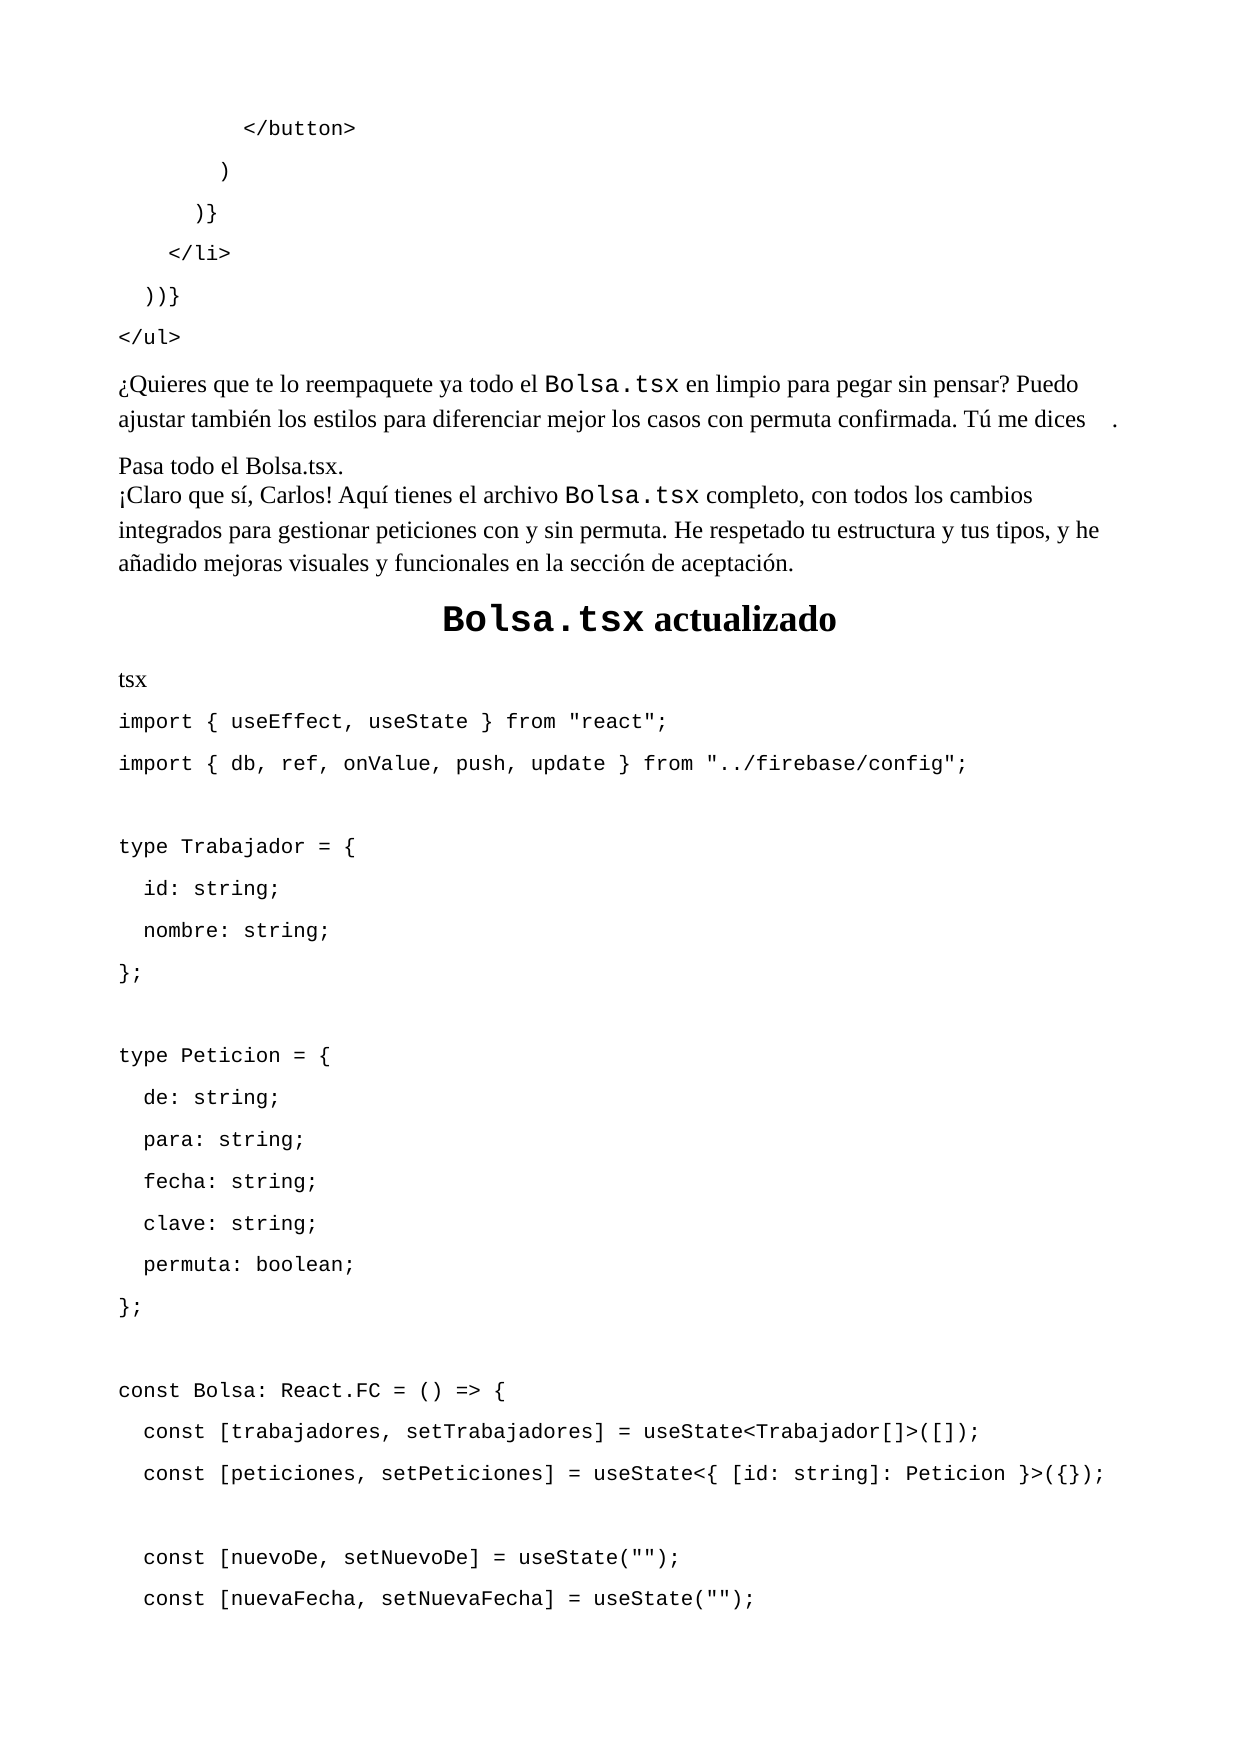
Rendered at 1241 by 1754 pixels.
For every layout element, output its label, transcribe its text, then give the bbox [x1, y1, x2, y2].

text tsx [118, 664, 1122, 692]
text type Peticion = { [118, 1045, 1122, 1069]
text }; [118, 962, 1122, 986]
text const [nuevaFecha, setNuevaFecha] = useState(""); [118, 1588, 1122, 1612]
text const [trabajadores, setTrabajadores] = useState<Trabajador[]>([]); [118, 1421, 1122, 1445]
text import { useEffect, useState } from "react"; [118, 711, 1122, 735]
text ¡Claro que sí, Carlos! Aquí tienes el archivo Bolsa.tsx completo, con todos los cambios integrados para gestionar peticiones con y sin permuta. He respetado tu estructura y tus tipos, y he añadido mejoras visuales y funcionales en la sección de aceptación. [118, 480, 1122, 577]
text clave: string; [118, 1212, 1122, 1236]
text </button> [118, 118, 1122, 142]
text type Trabajador = { [118, 837, 1122, 860]
text ) [118, 160, 1122, 183]
text const Bolsa: React.FC = () => { [118, 1379, 1122, 1403]
subtitle 📄 Bolsa.tsx actualizado [118, 596, 1122, 642]
text const [peticiones, setPeticiones] = useState<{ [id: string]: Peticion }>({}); [118, 1463, 1122, 1487]
text nombre: string; [118, 920, 1122, 944]
text fecha: string; [118, 1171, 1122, 1194]
text id: string; [118, 878, 1122, 902]
text permuta: boolean; [118, 1254, 1122, 1278]
text ¿Quieres que te lo reempaquete ya todo el Bolsa.tsx en limpio para pegar sin pensar? Puedo ajustar también los estilos para diferenciar mejor los casos con permuta confirmada. Tú me dices 💡. [118, 369, 1122, 433]
text </li> [118, 243, 1122, 267]
text )} [118, 202, 1122, 225]
text }; [118, 1296, 1122, 1320]
text de: string; [118, 1087, 1122, 1111]
text import { db, ref, onValue, push, update } from "../firebase/config"; [118, 753, 1122, 777]
text const [nuevoDe, setNuevoDe] = useState(""); [118, 1547, 1122, 1570]
text para: string; [118, 1129, 1122, 1153]
text ))} [118, 285, 1122, 309]
text Pasa todo el Bolsa.tsx. [118, 451, 1122, 480]
text </ul> [118, 327, 1122, 351]
